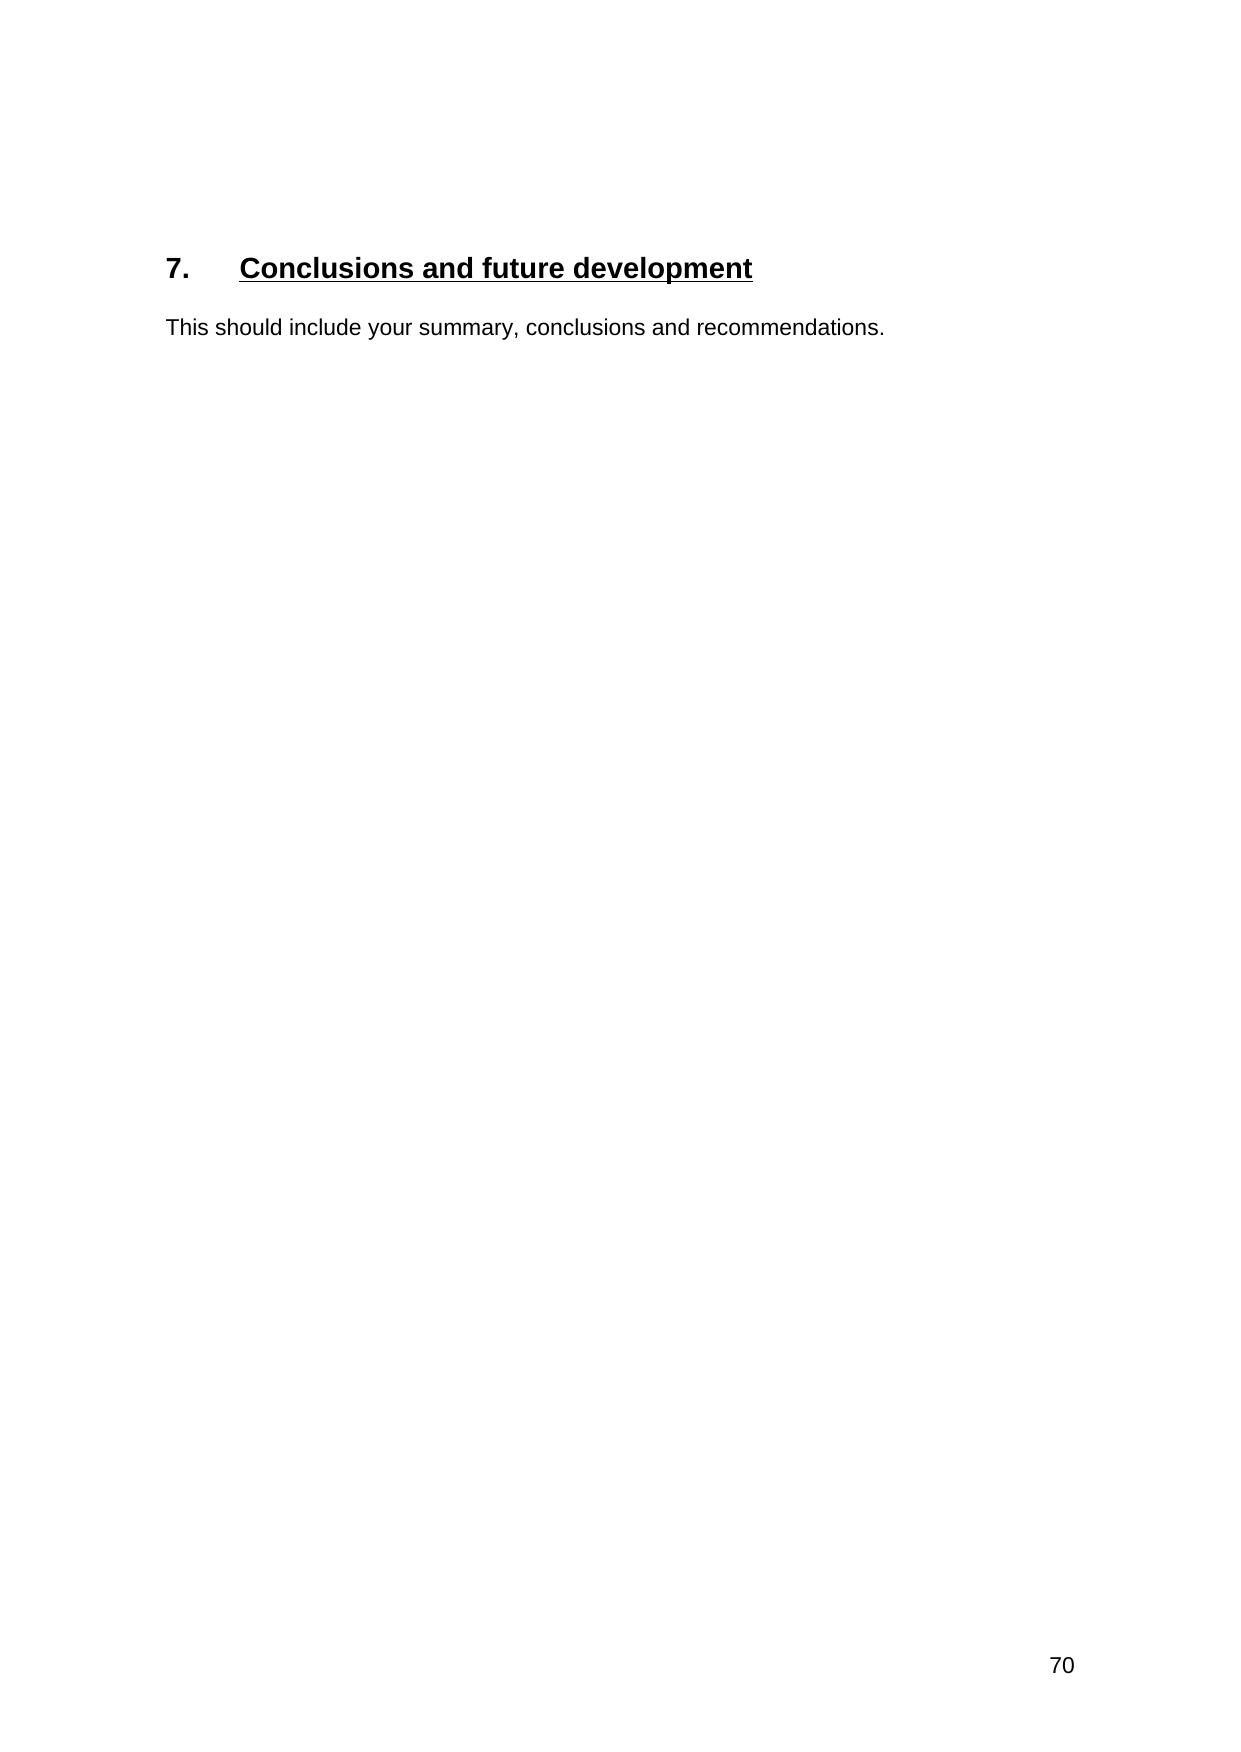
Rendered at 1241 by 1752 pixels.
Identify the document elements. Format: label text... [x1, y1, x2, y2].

text This should include your summary, conclusions and recommendations. [165, 314, 1075, 341]
subtitle Conclusions and future development [165, 252, 1075, 285]
